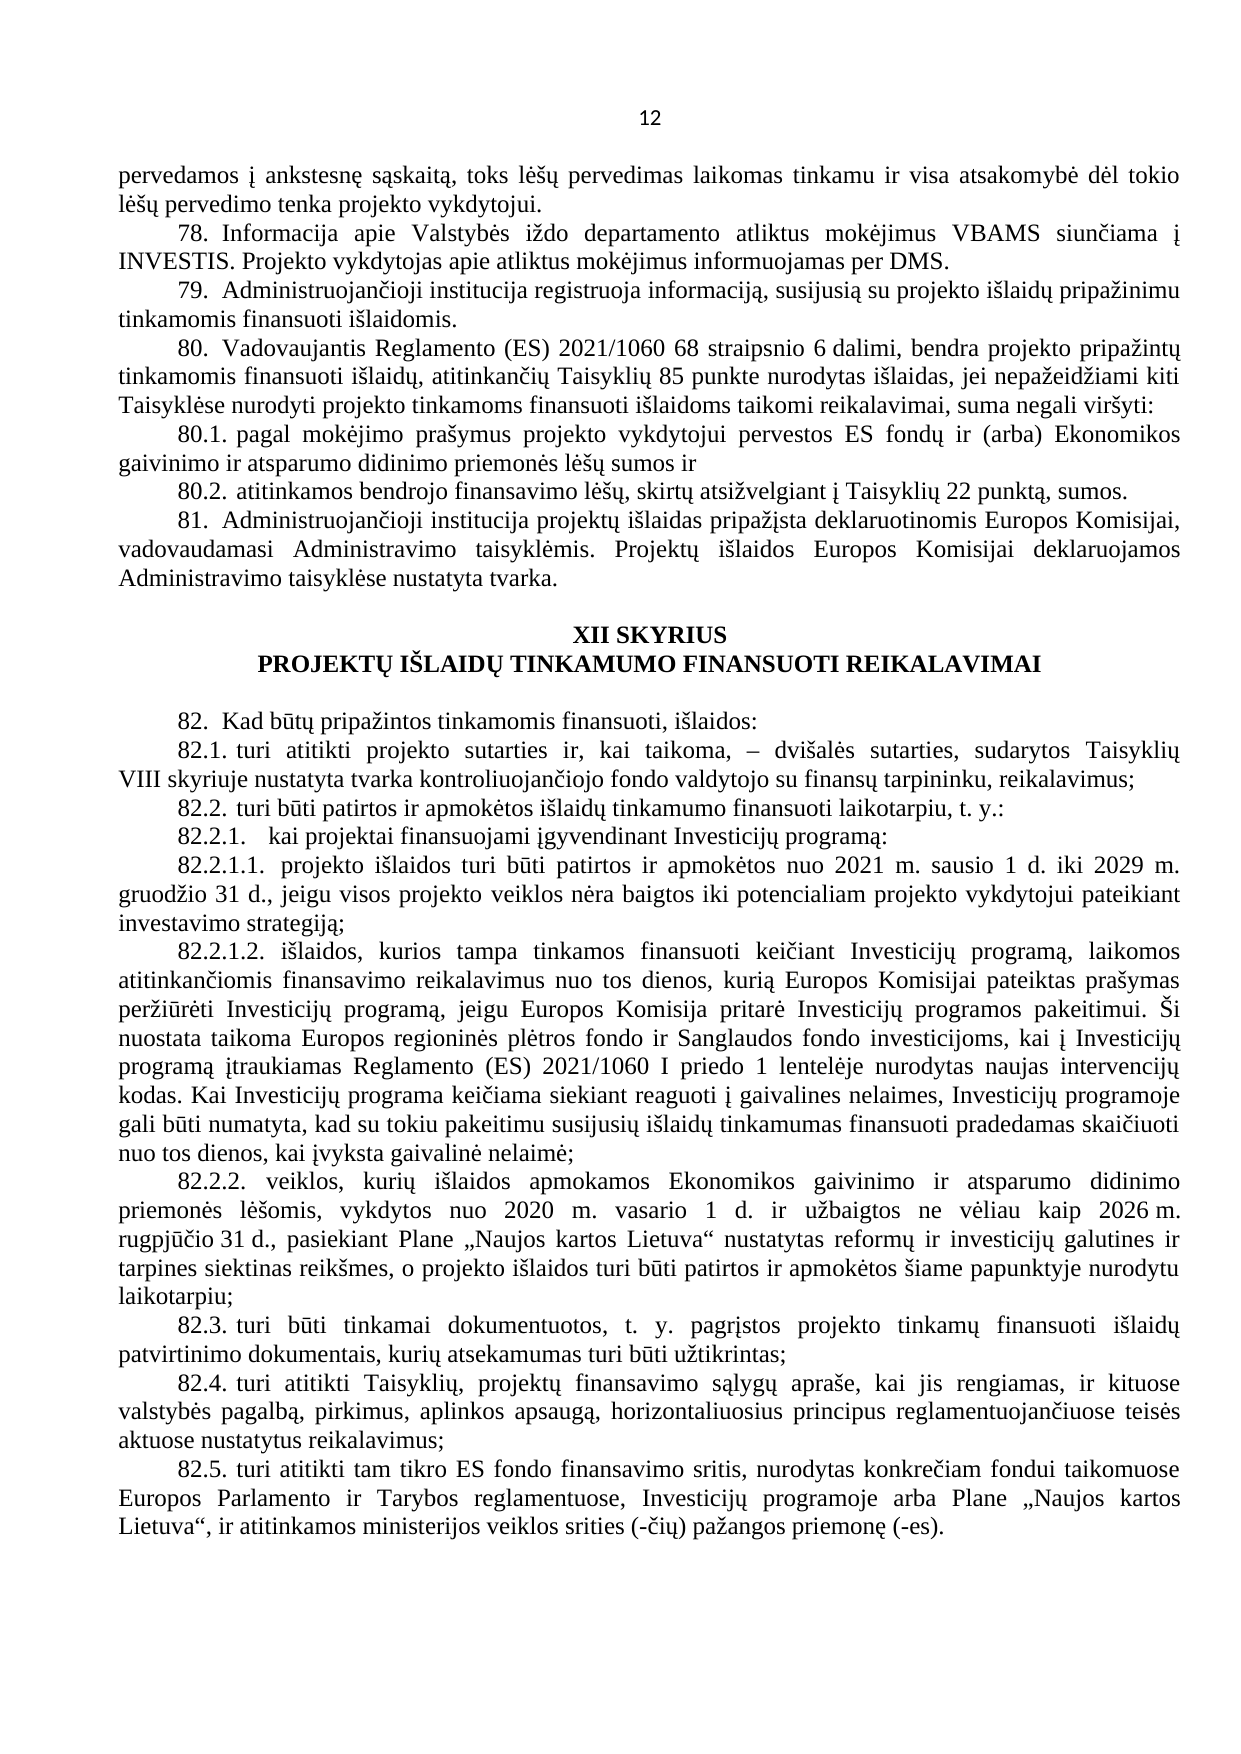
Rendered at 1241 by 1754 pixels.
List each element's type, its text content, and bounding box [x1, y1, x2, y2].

text 82.5. turi atitikti tam tikro ES fondo finansavimo sritis, nurodytas konkrečiam fondui taikomuose Europos Parlamento ir Tarybos reglamentuose, Investicijų programoje arba Plane „Naujos kartos Lietuva“, ir atitinkamos ministerijos veiklos srities (-čių) pažangos priemonę (-es). [118, 1454, 1181, 1540]
text 82.2.1.1. projekto išlaidos turi būti patirtos ir apmokėtos nuo 2021 m. sausio 1 d. iki 2029 m. gruodžio 31 d., jeigu visos projekto veiklos nėra baigtos iki potencialiam projekto vykdytojui pateikiant investavimo strategiją; [118, 850, 1181, 936]
text pervedamos į ankstesnę sąskaitą, toks lėšų pervedimas laikomas tinkamu ir visa atsakomybė dėl tokio lėšų pervedimo tenka projekto vykdytojui. [118, 160, 1181, 218]
text 82. Kad būtų pripažintos tinkamomis finansuoti, išlaidos: [118, 706, 1181, 735]
text 82.4. turi atitikti Taisyklių, projektų finansavimo sąlygų apraše, kai jis rengiamas, ir kituose valstybės pagalbą, pirkimus, aplinkos apsaugą, horizontaliuosius principus reglamentuojančiuose teisės aktuose nustatytus reikalavimus; [118, 1368, 1181, 1454]
text 82.2.2. veiklos, kurių išlaidos apmokamos Ekonomikos gaivinimo ir atsparumo didinimo priemonės lėšomis, vykdytos nuo 2020 m. vasario 1 d. ir užbaigtos ne vėliau kaip 2026 m. rugpjūčio 31 d., pasiekiant Plane „Naujos kartos Lietuva“ nustatytas reformų ir investicijų galutines ir tarpines siektinas reikšmes, o projekto išlaidos turi būti patirtos ir apmokėtos šiame papunktyje nurodytu laikotarpiu; [118, 1166, 1181, 1310]
text XII SKYRIUS [118, 620, 1181, 649]
text 82.2. turi būti patirtos ir apmokėtos išlaidų tinkamumo finansuoti laikotarpiu, t. y.: [118, 793, 1181, 821]
text 80.1. pagal mokėjimo prašymus projekto vykdytojui pervestos ES fondų ir (arba) Ekonomikos gaivinimo ir atsparumo didinimo priemonės lėšų sumos ir [118, 419, 1181, 476]
text 82.1. turi atitikti projekto sutarties ir, kai taikoma, – dvišalės sutarties, sudarytos Taisyklių VIII skyriuje nustatyta tvarka kontroliuojančiojo fondo valdytojo su finansų tarpininku, reikalavimus; [118, 735, 1181, 793]
text 80.2. atitinkamos bendrojo finansavimo lėšų, skirtų atsižvelgiant į Taisyklių 22 punktą, sumos. [118, 476, 1181, 505]
text 82.2.1.2. išlaidos, kurios tampa tinkamos finansuoti keičiant Investicijų programą, laikomos atitinkančiomis finansavimo reikalavimus nuo tos dienos, kurią Europos Komisijai pateiktas prašymas peržiūrėti Investicijų programą, jeigu Europos Komisija pritarė Investicijų programos pakeitimui. Ši nuostata taikoma Europos regioninės plėtros fondo ir Sanglaudos fondo investicijoms, kai į Investicijų programą įtraukiamas Reglamento (ES) 2021/1060 I priedo 1 lentelėje nurodytas naujas intervencijų kodas. Kai Investicijų programa keičiama siekiant reaguoti į gaivalines nelaimes, Investicijų programoje gali būti numatyta, kad su tokiu pakeitimu susijusių išlaidų tinkamumas finansuoti pradedamas skaičiuoti nuo tos dienos, kai įvyksta gaivalinė nelaimė; [118, 936, 1181, 1166]
text 81. Administruojančioji institucija projektų išlaidas pripažįsta deklaruotinomis Europos Komisijai, vadovaudamasi Administravimo taisyklėmis. Projektų išlaidos Europos Komisijai deklaruojamos Administravimo taisyklėse nustatyta tvarka. [118, 505, 1181, 591]
text 82.2.1. kai projektai finansuojami įgyvendinant Investicijų programą: [118, 821, 1181, 850]
text 82.3. turi būti tinkamai dokumentuotos, t. y. pagrįstos projekto tinkamų finansuoti išlaidų patvirtinimo dokumentais, kurių atsekamumas turi būti užtikrintas; [118, 1310, 1181, 1368]
text 80. Vadovaujantis Reglamento (ES) 2021/1060 68 straipsnio 6 dalimi, bendra projekto pripažintų tinkamomis finansuoti išlaidų, atitinkančių Taisyklių 85 punkte nurodytas išlaidas, jei nepažeidžiami kiti Taisyklėse nurodyti projekto tinkamoms finansuoti išlaidoms taikomi reikalavimai, suma negali viršyti: [118, 333, 1181, 419]
text PROJEKTŲ IŠLAIDŲ TINKAMUMO FINANSUOTI REIKALAVIMAI [118, 649, 1181, 678]
text 79. Administruojančioji institucija registruoja informaciją, susijusią su projekto išlaidų pripažinimu tinkamomis finansuoti išlaidomis. [118, 275, 1181, 333]
text 78. Informacija apie Valstybės iždo departamento atliktus mokėjimus VBAMS siunčiama į INVESTIS. Projekto vykdytojas apie atliktus mokėjimus informuojamas per DMS. [118, 218, 1181, 275]
